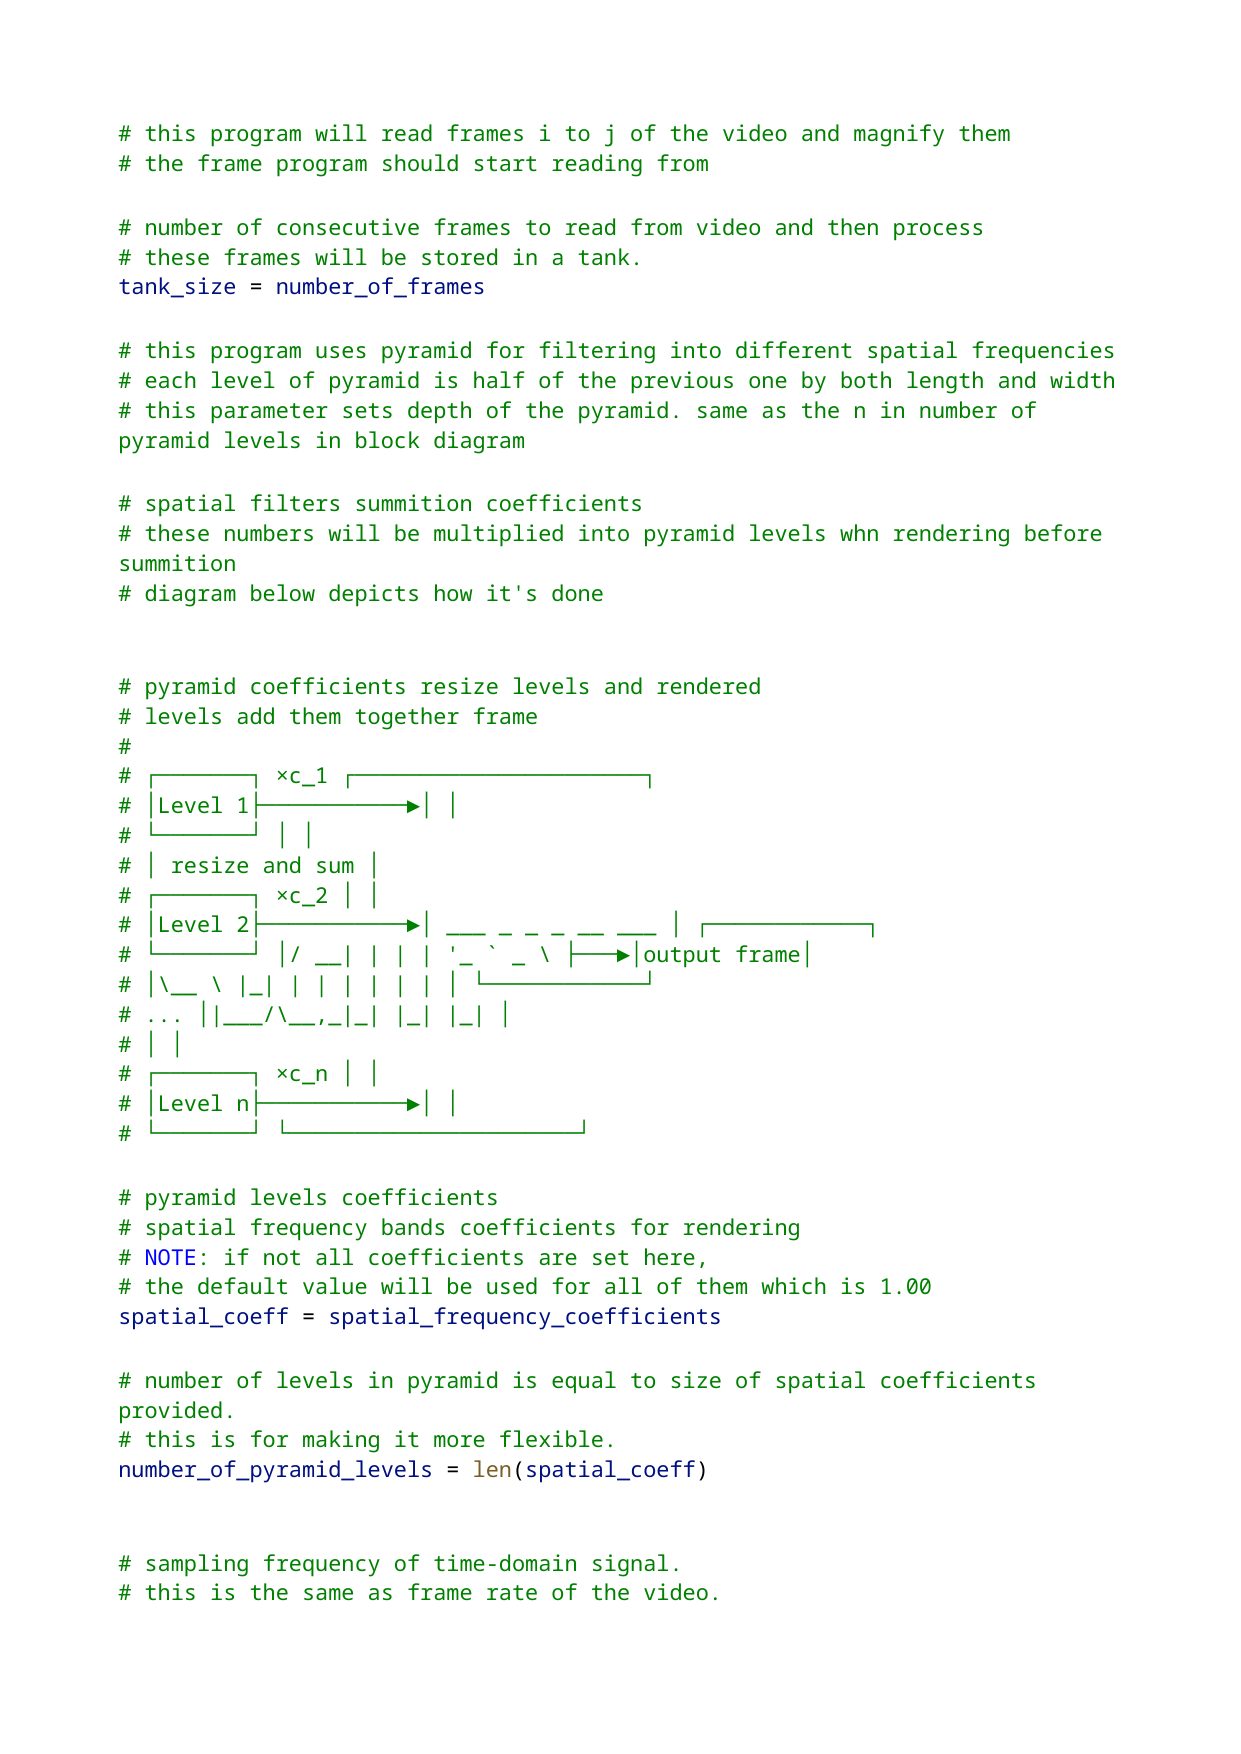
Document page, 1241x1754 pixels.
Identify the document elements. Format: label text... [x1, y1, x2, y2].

text # this program uses pyramid for filtering into different spatial frequencies [118, 335, 1122, 365]
text # number of levels in pyramid is equal to size of spatial coefficients provided. [118, 1365, 1122, 1424]
text # NOTE: if not all coefficients are set here, [118, 1241, 1122, 1271]
text number_of_pyramid_levels = len(spatial_coeff) [118, 1454, 1122, 1484]
text # diagram below depicts how it's done [118, 578, 1122, 608]
text # │\__ \ |_| | | | | | | │ └────────────┘ [118, 969, 1122, 999]
text # sampling frequency of time-domain signal. [118, 1548, 1122, 1577]
text # pyramid coefficients resize levels and rendered [118, 671, 1122, 701]
text # levels add them together frame [118, 701, 1122, 731]
text # ┌───────┐ ×c_2 │ │ [118, 880, 1122, 909]
text spatial_coeff = spatial_frequency_coefficients [118, 1301, 1122, 1331]
text # pyramid levels coefficients [118, 1182, 1122, 1212]
text # number of consecutive frames to read from video and then process [118, 212, 1122, 242]
text # │Level 2├───────────►│ ___ _ _ _ __ ___ │ ┌────────────┐ [118, 909, 1122, 939]
text # this parameter sets depth of the pyramid. same as the n in number of pyramid levels in block diagram [118, 395, 1122, 454]
text # ┌───────┐ ×c_n │ │ [118, 1058, 1122, 1088]
text # these numbers will be multiplied into pyramid levels whn rendering before summition [118, 518, 1122, 578]
text # ... │|___/\__,_|_| |_| |_| │ [118, 999, 1122, 1029]
text # │Level n├───────────►│ │ [118, 1088, 1122, 1118]
text # │ │ [118, 1029, 1122, 1058]
text tank_size = number_of_frames [118, 271, 1122, 301]
text # spatial filters summition coefficients [118, 488, 1122, 518]
text # each level of pyramid is half of the previous one by both length and width [118, 365, 1122, 395]
text # └───────┘ │/ __| | | | '_ ` _ \ ├───►│output frame│ [118, 939, 1122, 969]
text # spatial frequency bands coefficients for rendering [118, 1212, 1122, 1241]
text # │ resize and sum │ [118, 850, 1122, 880]
text # this is for making it more flexible. [118, 1424, 1122, 1454]
text # [118, 731, 1122, 761]
text # the default value will be used for all of them which is 1.00 [118, 1271, 1122, 1301]
text # this program will read frames i to j of the video and magnify them [118, 118, 1122, 148]
text # these frames will be stored in a tank. [118, 242, 1122, 271]
text # └───────┘ │ │ [118, 820, 1122, 850]
text # └───────┘ └──────────────────────┘ [118, 1118, 1122, 1148]
text # │Level 1├───────────►│ │ [118, 790, 1122, 820]
text # ┌───────┐ ×c_1 ┌──────────────────────┐ [118, 761, 1122, 790]
text # this is the same as frame rate of the video. [118, 1577, 1122, 1607]
text # the frame program should start reading from [118, 148, 1122, 178]
